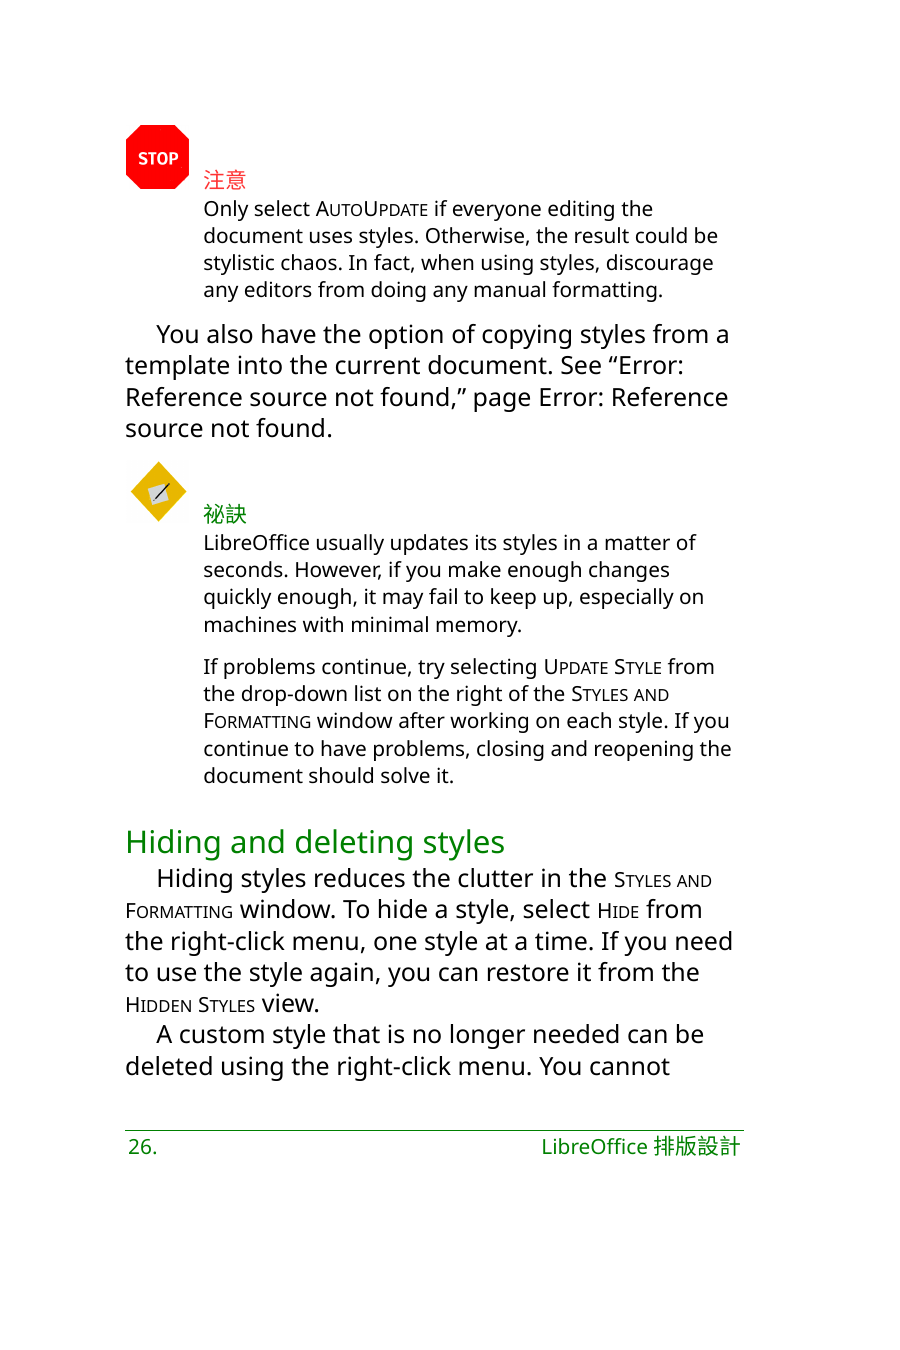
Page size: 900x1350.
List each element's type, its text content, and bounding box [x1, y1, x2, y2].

list 祕訣 [125, 459, 744, 529]
text If problems continue, try selecting Update Style from the drop-down list on the right of the Styles and Formatting window after working on each style. If you continue to have problems, closing and reopening the document should solve it. [203, 653, 744, 788]
picture [126, 125, 189, 189]
subtitle Hiding and deleting styles [125, 820, 744, 862]
text You also have the option of copying styles from a template into the current document. See “Error: Reference source not found,” page Error: Reference source not found. [125, 319, 744, 444]
text Only select AutoUpdate if everyone editing the document uses styles. Otherwise, the result could be stylistic chaos. In fact, when using styles, discourage any editors from doing any manual formatting. [203, 195, 744, 303]
text A custom style that is no longer needed can be deleted using the right-click menu. You cannot [125, 1019, 744, 1081]
list 注意 [125, 125, 744, 195]
picture [126, 460, 189, 523]
text Hiding styles reduces the clutter in the Styles and Formatting window. To hide a style, select Hide from the right-click menu, one style at a time. If you need to use the style again, you can restore it from the Hidden Styles view. [125, 862, 744, 1019]
text LibreOffice usually updates its styles in a matter of seconds. However, if you make enough changes quickly enough, it may fail to keep up, especially on machines with minimal memory. [203, 529, 744, 637]
